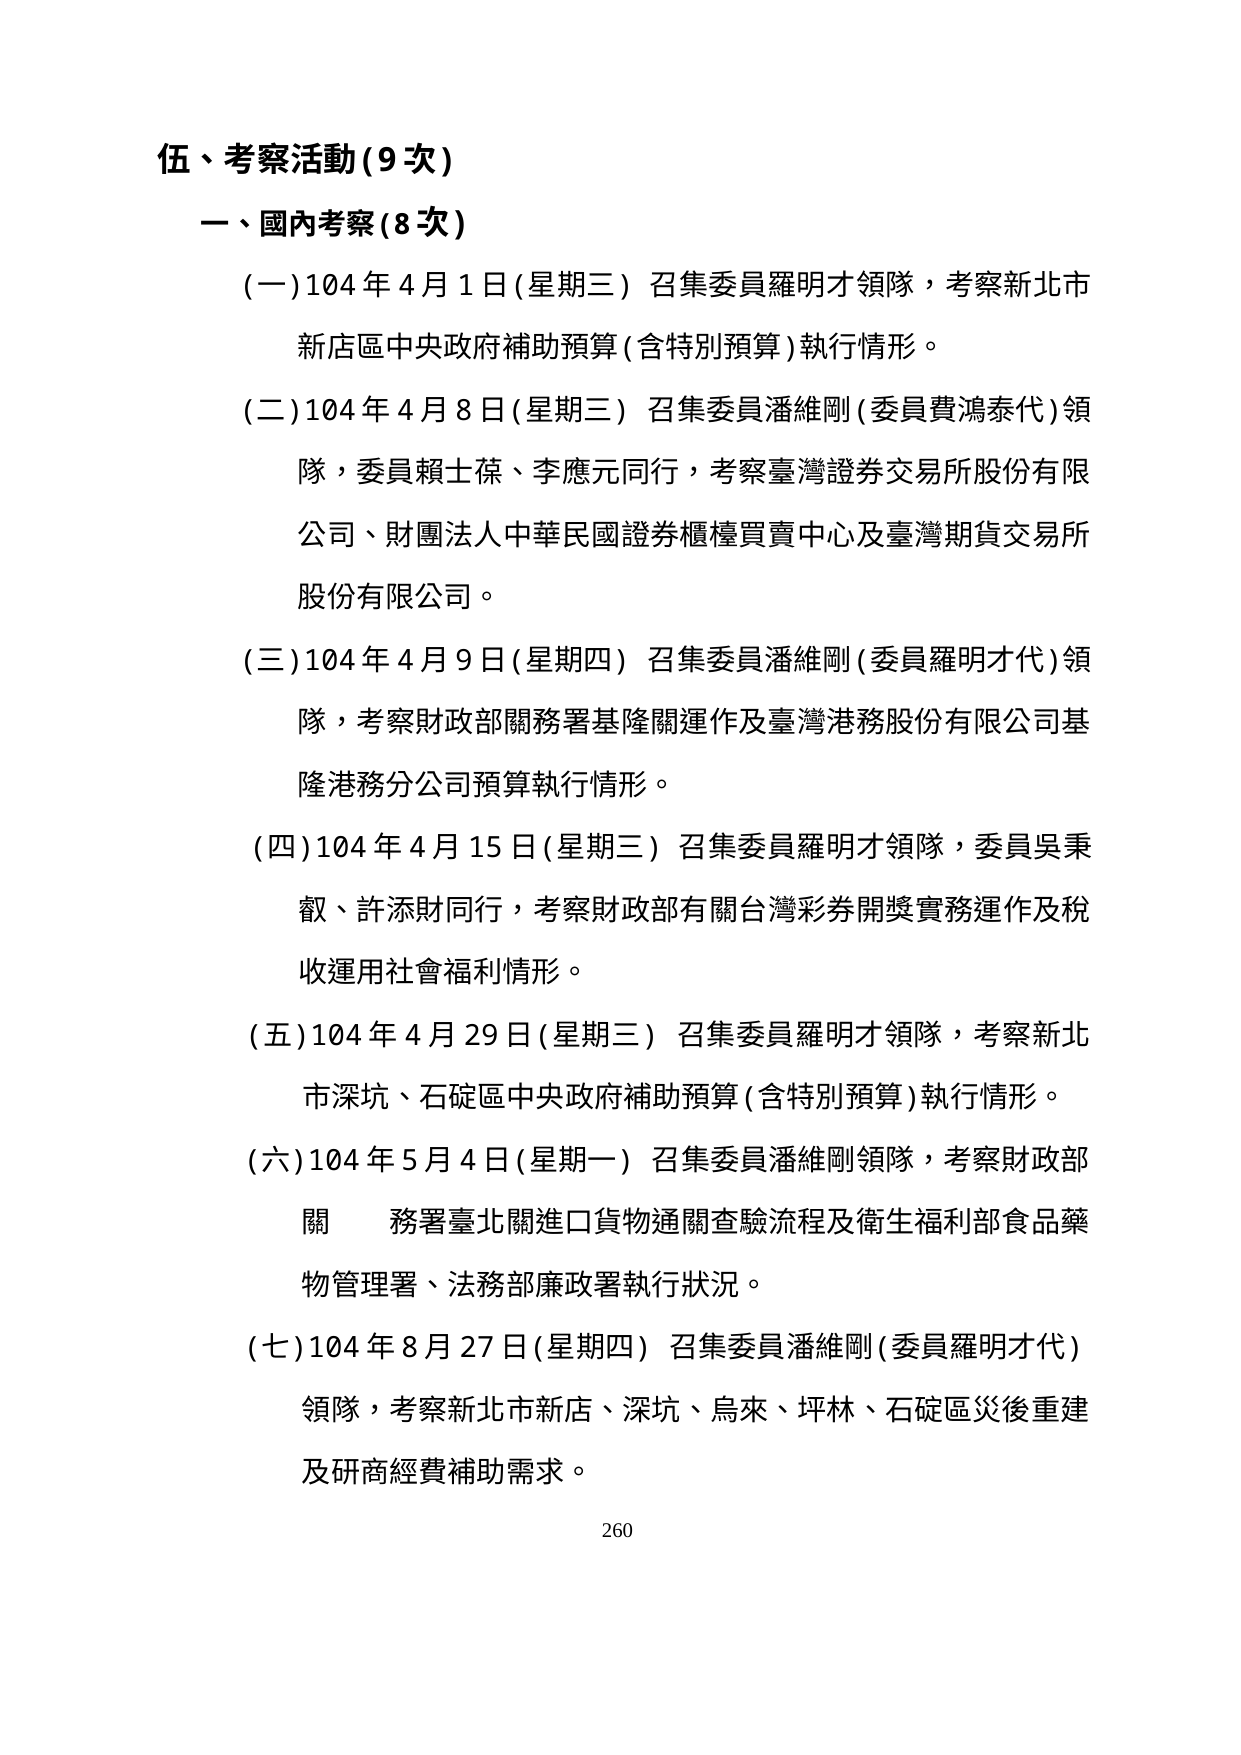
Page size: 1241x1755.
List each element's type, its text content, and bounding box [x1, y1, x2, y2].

text 一、國內考察(8次) [179, 178, 1093, 241]
text (四)104年4月15日(星期三) 召集委員羅明才領隊，委員吳秉叡、許添財同行，考察財政部有關台灣彩券開獎實務運作及稅收運用社會福利情形。 [196, 803, 1093, 991]
text (三)104年4月9日(星期四) 召集委員潘維剛(委員羅明才代)領隊，考察財政部關務署基隆關運作及臺灣港務股份有限公司基隆港務分公司預算執行情形。 [239, 616, 1093, 803]
text (五)104年4月29日(星期三) 召集委員羅明才領隊，考察新北市深坑、石碇區中央政府補助預算(含特別預算)執行情形。 [245, 991, 1093, 1116]
text (一)104年4月1日(星期三) 召集委員羅明才領隊，考察新北市新店區中央政府補助預算(含特別預算)執行情形。 [239, 241, 1093, 366]
text 伍、考察活動(9次) [157, 116, 1093, 178]
text (六)104年5月4日(星期一) 召集委員潘維剛領隊，考察財政部關 務署臺北關進口貨物通關查驗流程及衛生福利部食品藥物管理署、法務部廉政署執行狀況。 [243, 1116, 1093, 1303]
text (二)104年4月8日(星期三) 召集委員潘維剛(委員費鴻泰代)領隊，委員賴士葆、李應元同行，考察臺灣證券交易所股份有限公司、財團法人中華民國證券櫃檯買賣中心及臺灣期貨交易所股份有限公司。 [239, 366, 1093, 616]
text (七)104年8月27日(星期四) 召集委員潘維剛(委員羅明才代)領隊，考察新北市新店、深坑、烏來、坪林、石碇區災後重建及研商經費補助需求。 [243, 1303, 1093, 1491]
